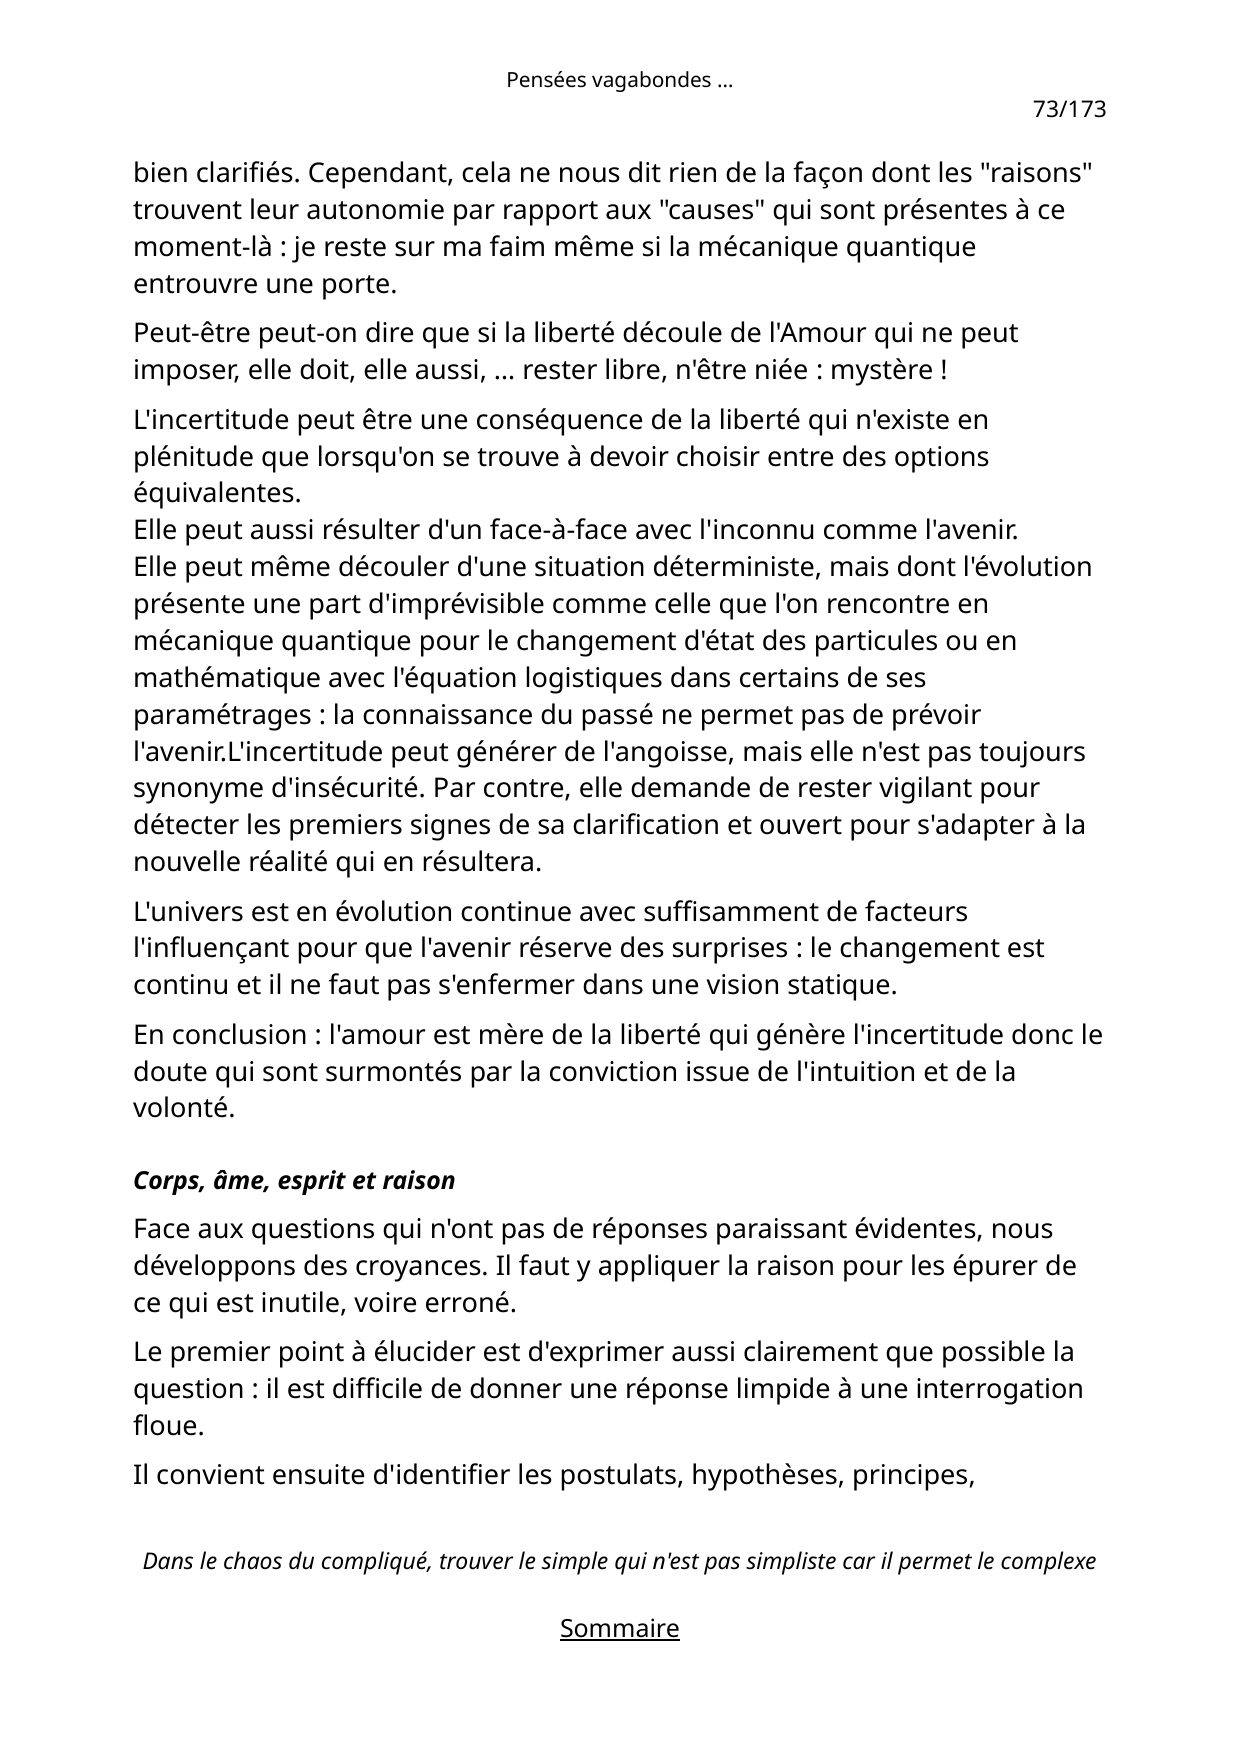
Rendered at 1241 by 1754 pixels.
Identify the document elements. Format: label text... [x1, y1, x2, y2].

subtitle Corps, âme, esprit et raison [133, 1163, 1107, 1197]
text Le premier point à élucider est d'exprimer aussi clairement que possible la question : il est difficile de donner une réponse limpide à une interrogation floue. [133, 1333, 1107, 1443]
text bien clarifiés. Cependant, cela ne nous dit rien de la façon dont les "raisons" trouvent leur autonomie par rapport aux "causes" qui sont présentes à ce moment-là : je reste sur ma faim même si la mécanique quantique entrouvre une porte. [133, 154, 1107, 301]
text L'univers est en évolution continue avec suffisamment de facteurs l'influençant pour que l'avenir réserve des surprises : le changement est continu et il ne faut pas s'enfermer dans une vision statique. [133, 892, 1107, 1003]
text Il convient ensuite d'identifier les postulats, hypothèses, principes, [133, 1456, 1107, 1493]
text L'incertitude peut être une conséquence de la liberté qui n'existe en plénitude que lorsqu'on se trouve à devoir choisir entre des options équivalentes. Elle peut aussi résulter d'un face-à-face avec l'inconnu comme l'avenir. Elle peut même découler d'une situation déterministe, mais dont l'évolution présente une part d'imprévisible comme celle que l'on rencontre en mécanique quantique pour le changement d'état des particules ou en mathématique avec l'équation logistiques dans certains de ses paramétrages : la connaissance du passé ne permet pas de prévoir l'avenir.L'incertitude peut générer de l'angoisse, mais elle n'est pas toujours synonyme d'insécurité. Par contre, elle demande de rester vigilant pour détecter les premiers signes de sa clarification et ouvert pour s'adapter à la nouvelle réalité qui en résultera. [133, 400, 1107, 879]
text Peut-être peut-on dire que si la liberté découle de l'Amour qui ne peut imposer, elle doit, elle aussi, … rester libre, n'être niée : mystère ! [133, 314, 1107, 388]
text Face aux questions qui n'ont pas de réponses paraissant évidentes, nous développons des croyances. Il faut y appliquer la raison pour les épurer de ce qui est inutile, voire erroné. [133, 1209, 1107, 1320]
text En conclusion : l'amour est mère de la liberté qui génère l'incertitude donc le doute qui sont surmontés par la conviction issue de l'intuition et de la volonté. [133, 1015, 1107, 1126]
